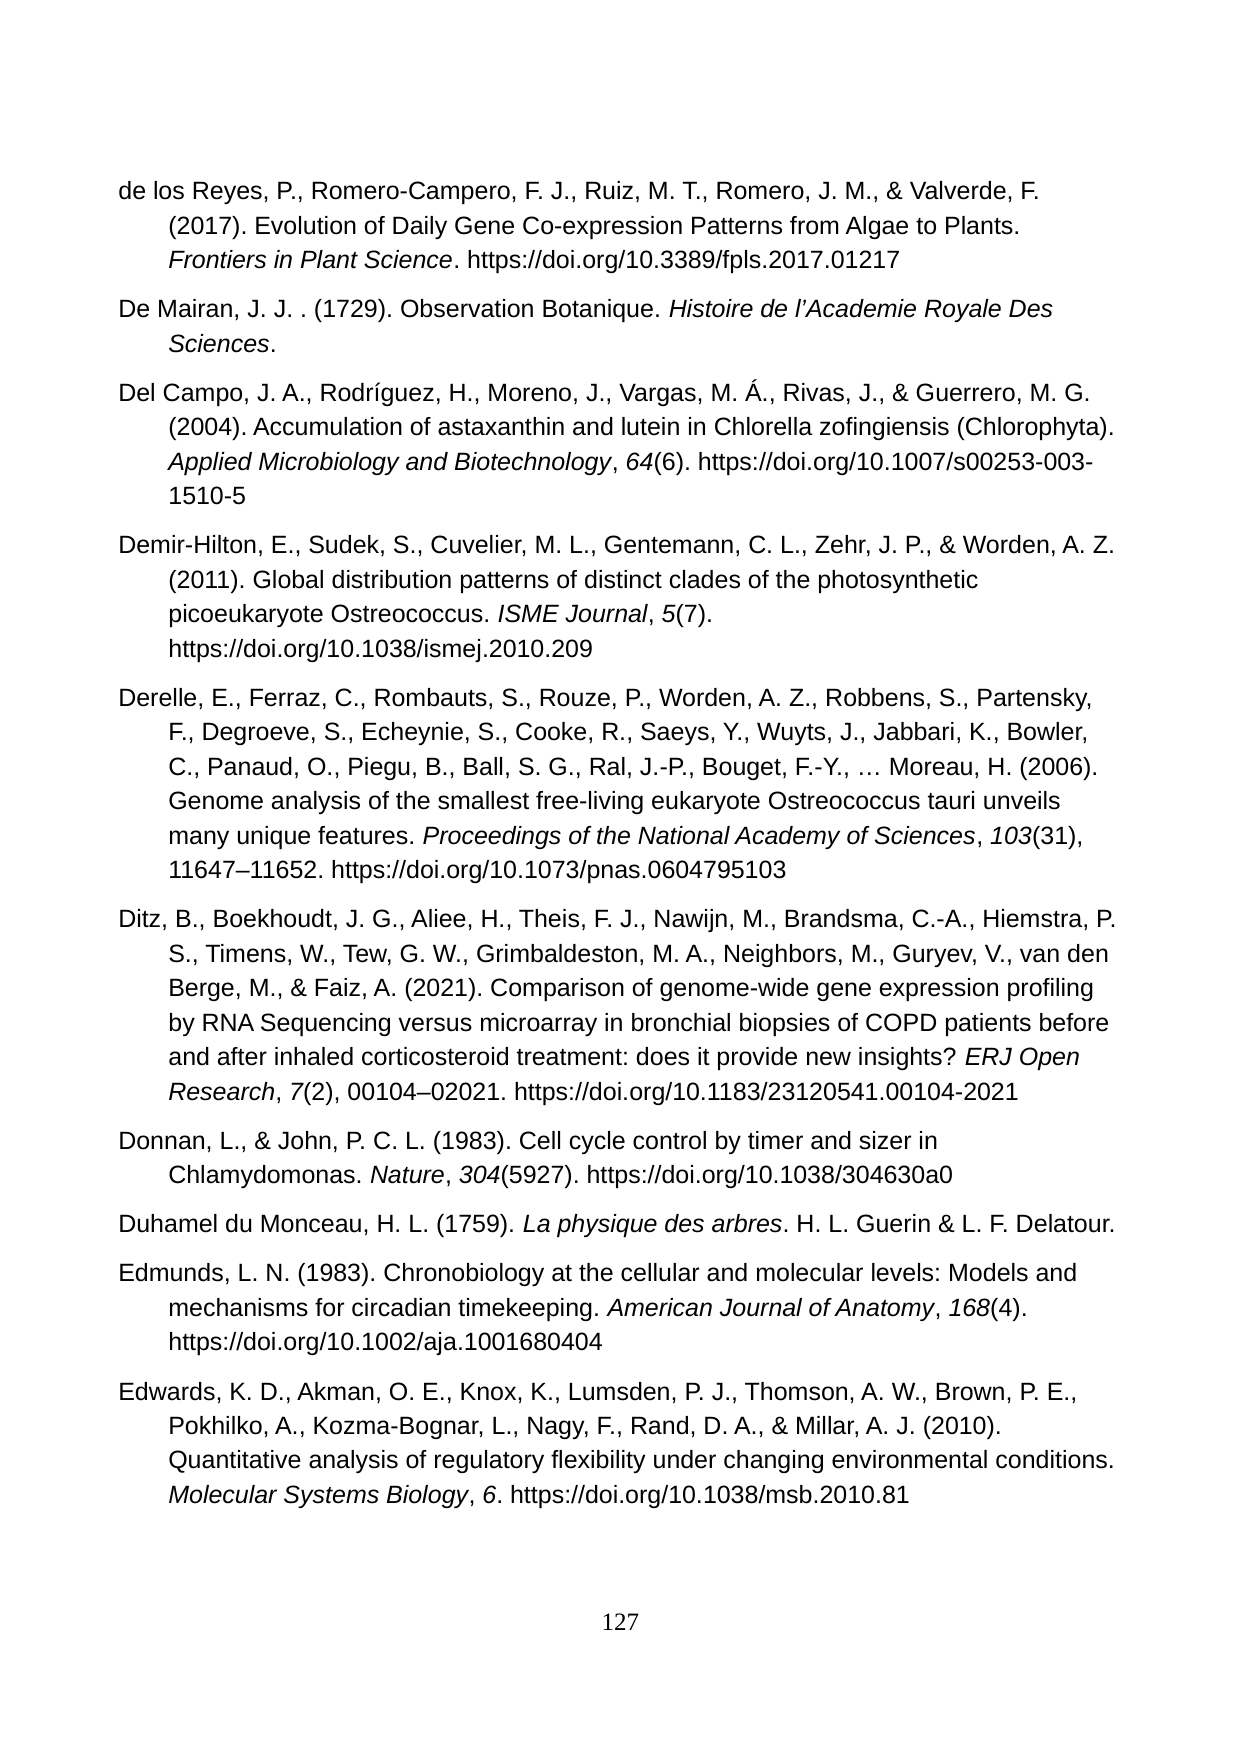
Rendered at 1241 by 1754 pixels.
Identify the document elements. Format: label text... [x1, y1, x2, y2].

text Ditz, B., Boekhoudt, J. G., Aliee, H., Theis, F. J., Nawijn, M., Brandsma, C.-A., Hiemstra, P. S., Timens, W., Tew, G. W., Grimbaldeston, M. A., Neighbors, M., Guryev, V., van den Berge, M., & Faiz, A. (2021). Comparison of genome-wide gene expression profiling by RNA Sequencing versus microarray in bronchial biopsies of COPD patients before and after inhaled corticosteroid treatment: does it provide new insights? ERJ Open Research, 7(2), 00104–02021. https://doi.org/10.1183/23120541.00104-2021 [118, 904, 1122, 1106]
text De Mairan, J. J. . (1729). Observation Botanique. Histoire de l’Academie Royale Des Sciences. [118, 294, 1122, 358]
text Duhamel du Monceau, H. L. (1759). La physique des arbres. H. L. Guerin & L. F. Delatour. [118, 1209, 1122, 1238]
text Donnan, L., & John, P. C. L. (1983). Cell cycle control by timer and sizer in Chlamydomonas. Nature, 304(5927). https://doi.org/10.1038/304630a0 [118, 1126, 1122, 1189]
text de los Reyes, P., Romero-Campero, F. J., Ruiz, M. T., Romero, J. M., & Valverde, F. (2017). Evolution of Daily Gene Co-expression Patterns from Algae to Plants. Frontiers in Plant Science. https://doi.org/10.3389/fpls.2017.01217 [118, 176, 1122, 274]
text Del Campo, J. A., Rodríguez, H., Moreno, J., Vargas, M. Á., Rivas, J., & Guerrero, M. G. (2004). Accumulation of astaxanthin and lutein in Chlorella zofingiensis (Chlorophyta). Applied Microbiology and Biotechnology, 64(6). https://doi.org/10.1007/s00253-003-1510-5 [118, 378, 1122, 510]
text Edmunds, L. N. (1983). Chronobiology at the cellular and molecular levels: Models and mechanisms for circadian timekeeping. American Journal of Anatomy, 168(4). https://doi.org/10.1002/aja.1001680404 [118, 1258, 1122, 1356]
text Demir-Hilton, E., Sudek, S., Cuvelier, M. L., Gentemann, C. L., Zehr, J. P., & Worden, A. Z. (2011). Global distribution patterns of distinct clades of the photosynthetic picoeukaryote Ostreococcus. ISME Journal, 5(7). https://doi.org/10.1038/ismej.2010.209 [118, 530, 1122, 663]
text Edwards, K. D., Akman, O. E., Knox, K., Lumsden, P. J., Thomson, A. W., Brown, P. E., Pokhilko, A., Kozma-Bognar, L., Nagy, F., Rand, D. A., & Millar, A. J. (2010). Quantitative analysis of regulatory flexibility under changing environmental conditions. Molecular Systems Biology, 6. https://doi.org/10.1038/msb.2010.81 [118, 1376, 1122, 1509]
text Derelle, E., Ferraz, C., Rombauts, S., Rouze, P., Worden, A. Z., Robbens, S., Partensky, F., Degroeve, S., Echeynie, S., Cooke, R., Saeys, Y., Wuyts, J., Jabbari, K., Bowler, C., Panaud, O., Piegu, B., Ball, S. G., Ral, J.-P., Bouget, F.-Y., … Moreau, H. (2006). Genome analysis of the smallest free-living eukaryote Ostreococcus tauri unveils many unique features. Proceedings of the National Academy of Sciences, 103(31), 11647–11652. https://doi.org/10.1073/pnas.0604795103 [118, 683, 1122, 884]
